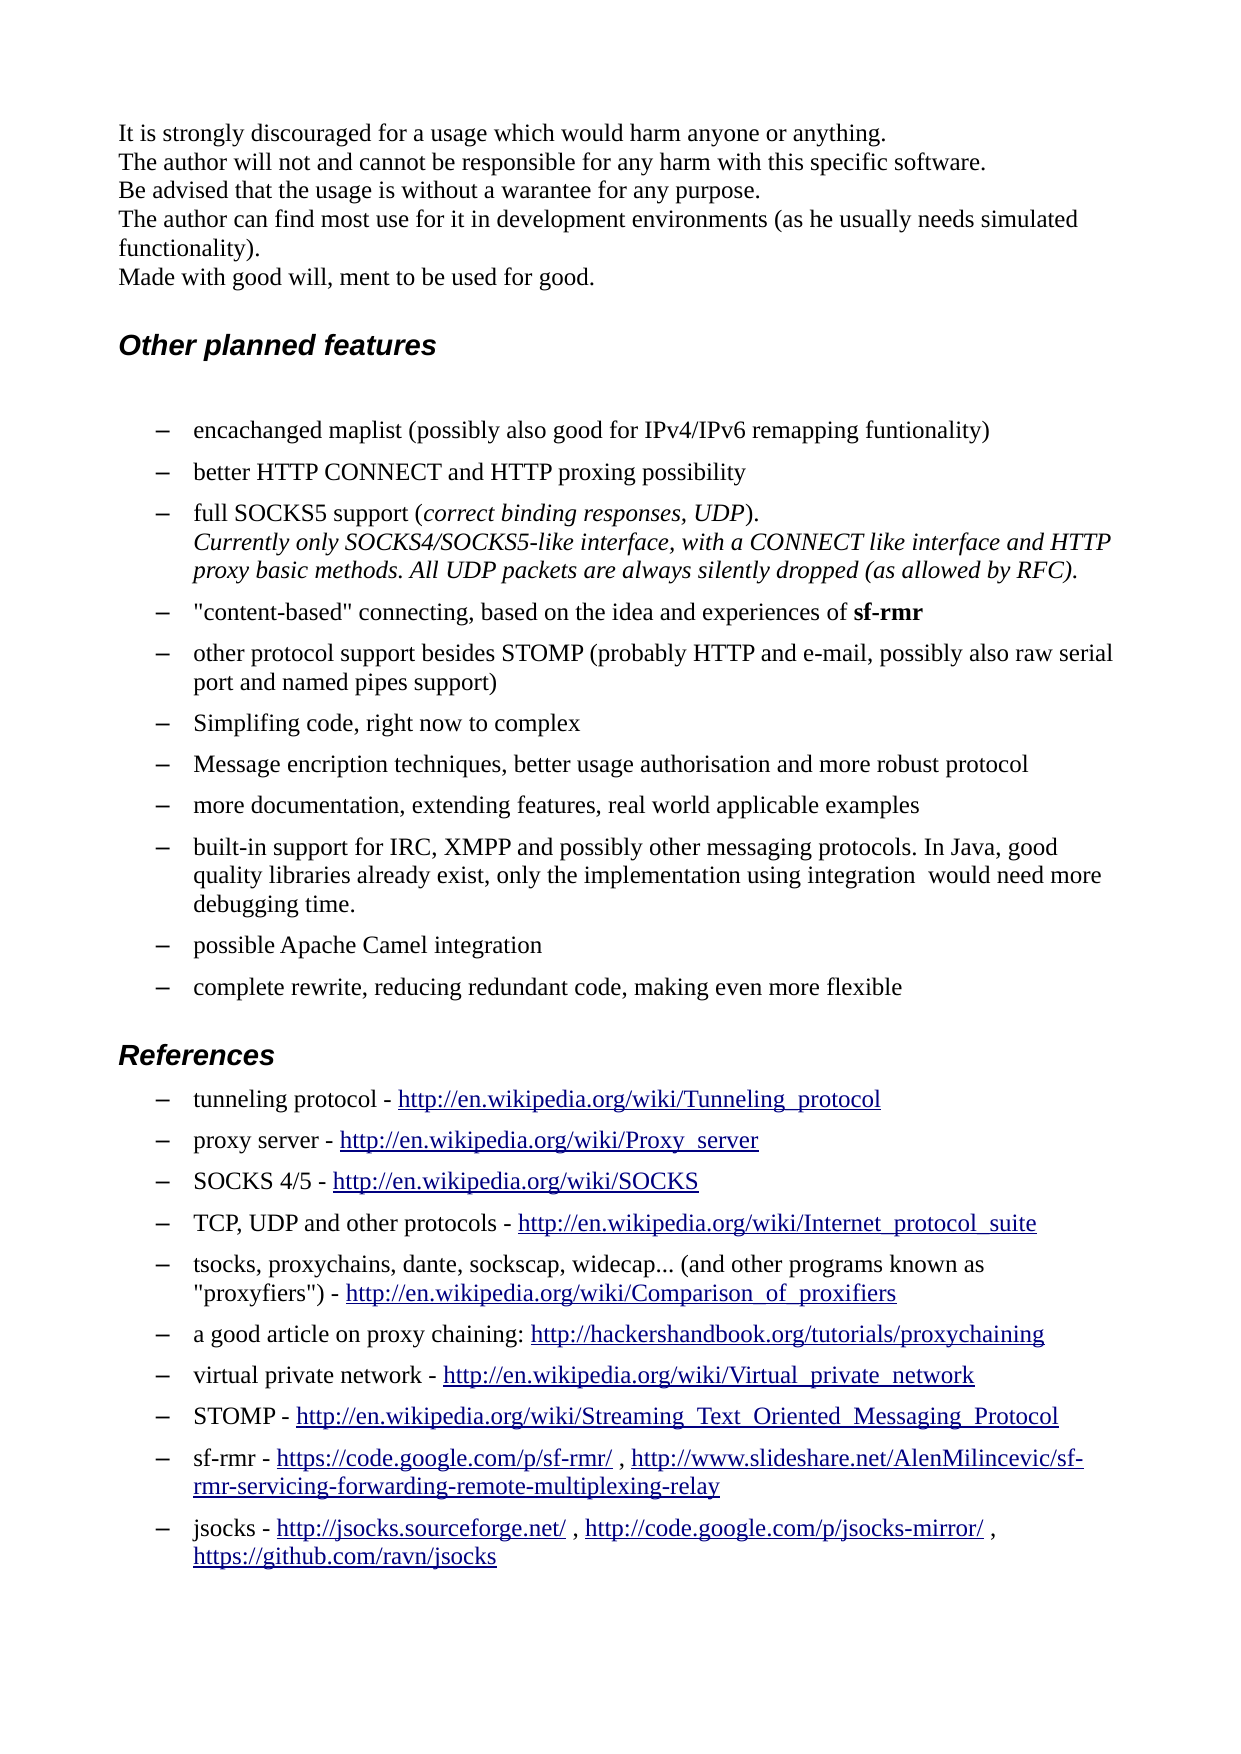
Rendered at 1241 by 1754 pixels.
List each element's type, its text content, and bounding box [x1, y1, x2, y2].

list more documentation, extending features, real world applicable examples [156, 790, 1122, 819]
list full SOCKS5 support (correct binding responses, UDP). Currently only SOCKS4/SOCKS5-like interface, with a CONNECT like interface and HTTP proxy basic methods. All UDP packets are always silently dropped (as allowed by RFC). [156, 498, 1122, 584]
list sf-rmr - https://code.google.com/p/sf-rmr/ , http://www.slideshare.net/AlenMilincevic/sf-rmr-servicing-forwarding-remote-multiplexing-relay [156, 1443, 1122, 1500]
list encachanged maplist (possibly also good for IPv4/IPv6 remapping funtionality) [156, 415, 1122, 444]
list complete rewrite, reducing redundant code, making even more flexible [156, 972, 1122, 1000]
list jsocks - http://jsocks.sourceforge.net/ , http://code.google.com/p/jsocks-mirror/ , https://github.com/ravn/jsocks [156, 1513, 1122, 1570]
list SOCKS 4/5 - http://en.wikipedia.org/wiki/SOCKS [156, 1166, 1122, 1195]
list possible Apache Camel integration [156, 930, 1122, 959]
list virtual private network - http://en.wikipedia.org/wiki/Virtual_private_network [156, 1360, 1122, 1389]
list other protocol support besides STOMP (probably HTTP and e-mail, possibly also raw serial port and named pipes support) [156, 638, 1122, 695]
list Simplifing code, right now to complex [156, 708, 1122, 737]
list "content-based" connecting, based on the idea and experiences of sf-rmr [156, 597, 1122, 625]
list built-in support for IRC, XMPP and possibly other messaging protocols. In Java, good quality libraries already exist, only the implementation using integration would need more debugging time. [156, 832, 1122, 918]
list tunneling protocol - http://en.wikipedia.org/wiki/Tunneling_protocol [156, 1084, 1122, 1113]
subtitle References [118, 1038, 1122, 1071]
list tsocks, proxychains, dante, sockscap, widecap... (and other programs known as "proxyfiers") - http://en.wikipedia.org/wiki/Comparison_of_proxifiers [156, 1249, 1122, 1306]
list proxy server - http://en.wikipedia.org/wiki/Proxy_server [156, 1125, 1122, 1154]
list a good article on proxy chaining: http://hackershandbook.org/tutorials/proxychaining [156, 1319, 1122, 1348]
text It is strongly discouraged for a usage which would harm anyone or anything. The author will not and cannot be responsible for any harm with this specific software. Be advised that the usage is without a warantee for any purpose. The author can find most use for it in development environments (as he usually needs simulated functionality). Made with good will, ment to be used for good. [118, 118, 1122, 291]
list better HTTP CONNECT and HTTP proxing possibility [156, 457, 1122, 485]
list TCP, UDP and other protocols - http://en.wikipedia.org/wiki/Internet_protocol_suite [156, 1208, 1122, 1236]
list Message encription techniques, better usage authorisation and more robust protocol [156, 749, 1122, 778]
subtitle Other planned features [118, 328, 1122, 362]
list STOMP - http://en.wikipedia.org/wiki/Streaming_Text_Oriented_Messaging_Protocol [156, 1401, 1122, 1430]
